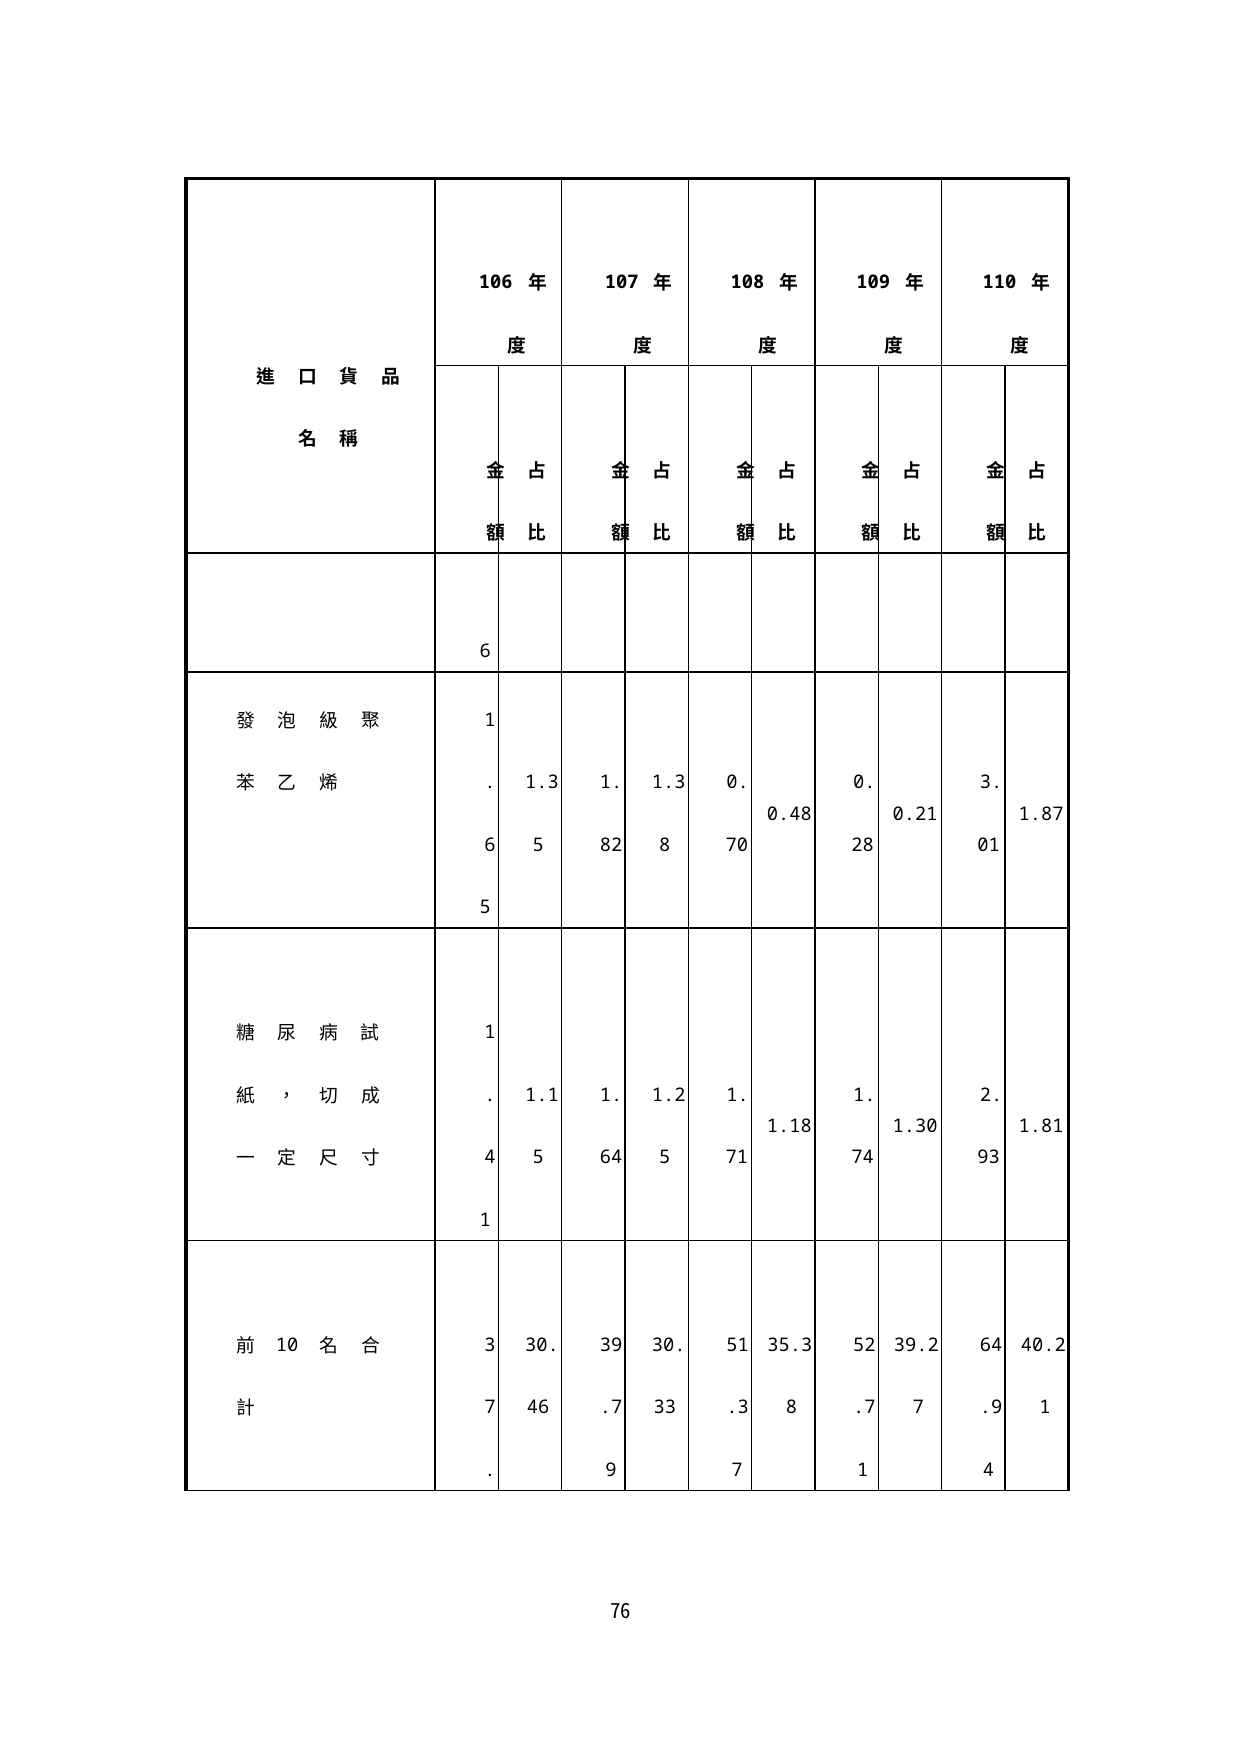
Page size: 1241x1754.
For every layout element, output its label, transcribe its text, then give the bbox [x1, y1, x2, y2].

table_cell 金額 [689, 366, 751, 552]
table_cell 前10名合計 [188, 1241, 434, 1490]
table_cell 6 [436, 554, 498, 671]
table_cell 1.18 [752, 929, 814, 1240]
table_cell 35.38 [752, 1241, 814, 1490]
table_cell [689, 554, 751, 671]
table_cell [879, 554, 941, 671]
table_cell 金額 [816, 366, 878, 552]
table_header 109年度 [816, 180, 941, 365]
table_cell 1.38 [626, 673, 688, 927]
table_cell 占比 [499, 366, 561, 552]
table_cell 1.65 [436, 673, 498, 927]
table_cell 2.93 [942, 929, 1004, 1240]
table_cell 1.64 [562, 929, 624, 1240]
table_cell 占比 [879, 366, 941, 552]
table_cell 39.27 [879, 1241, 941, 1490]
table_cell [562, 554, 624, 671]
table_cell 金額 [562, 366, 624, 552]
table_cell 1.81 [1006, 929, 1067, 1240]
table_header 110年度 [942, 180, 1067, 365]
table_cell [626, 554, 688, 671]
table_cell [1006, 554, 1067, 671]
table_header 107年度 [562, 180, 688, 365]
table_cell 1.15 [499, 929, 561, 1240]
table_cell 金額 [942, 366, 1004, 552]
table_cell 0.21 [879, 673, 941, 927]
table_cell [752, 554, 814, 671]
table_header 進口貨品名稱 [188, 180, 434, 552]
table_cell [499, 554, 561, 671]
table_cell 39.79 [562, 1241, 624, 1490]
table_header 106年度 [436, 180, 561, 365]
table_cell 64.94 [942, 1241, 1004, 1490]
table_cell 占比 [626, 366, 688, 552]
table_cell 1.82 [562, 673, 624, 927]
table_cell 0.70 [689, 673, 751, 927]
table_header 108年度 [689, 180, 814, 365]
table_cell 1.41 [436, 929, 498, 1240]
table_cell 糖尿病試紙，切成一定尺寸 [188, 929, 434, 1240]
table_cell 0.28 [816, 673, 878, 927]
table_cell 37. [436, 1241, 498, 1490]
table_cell 占比 [1006, 366, 1067, 552]
table_cell [188, 554, 434, 671]
table_cell 30.46 [499, 1241, 561, 1490]
table_cell 1.30 [879, 929, 941, 1240]
table_cell [942, 554, 1004, 671]
table_cell 發泡級聚苯乙烯 [188, 673, 434, 927]
table_cell 30.33 [626, 1241, 688, 1490]
table_cell 1.71 [689, 929, 751, 1240]
table_cell 1.25 [626, 929, 688, 1240]
table_cell 金額 [436, 366, 498, 552]
table_cell [816, 554, 878, 671]
table_cell 占比 [752, 366, 814, 552]
table_cell 3.01 [942, 673, 1004, 927]
table_cell 1.35 [499, 673, 561, 927]
table_cell 0.48 [752, 673, 814, 927]
table_cell 51.37 [689, 1241, 751, 1490]
table_cell 1.74 [816, 929, 878, 1240]
table_cell 1.87 [1006, 673, 1067, 927]
table_cell 52.71 [816, 1241, 878, 1490]
table_cell 40.21 [1006, 1241, 1067, 1490]
